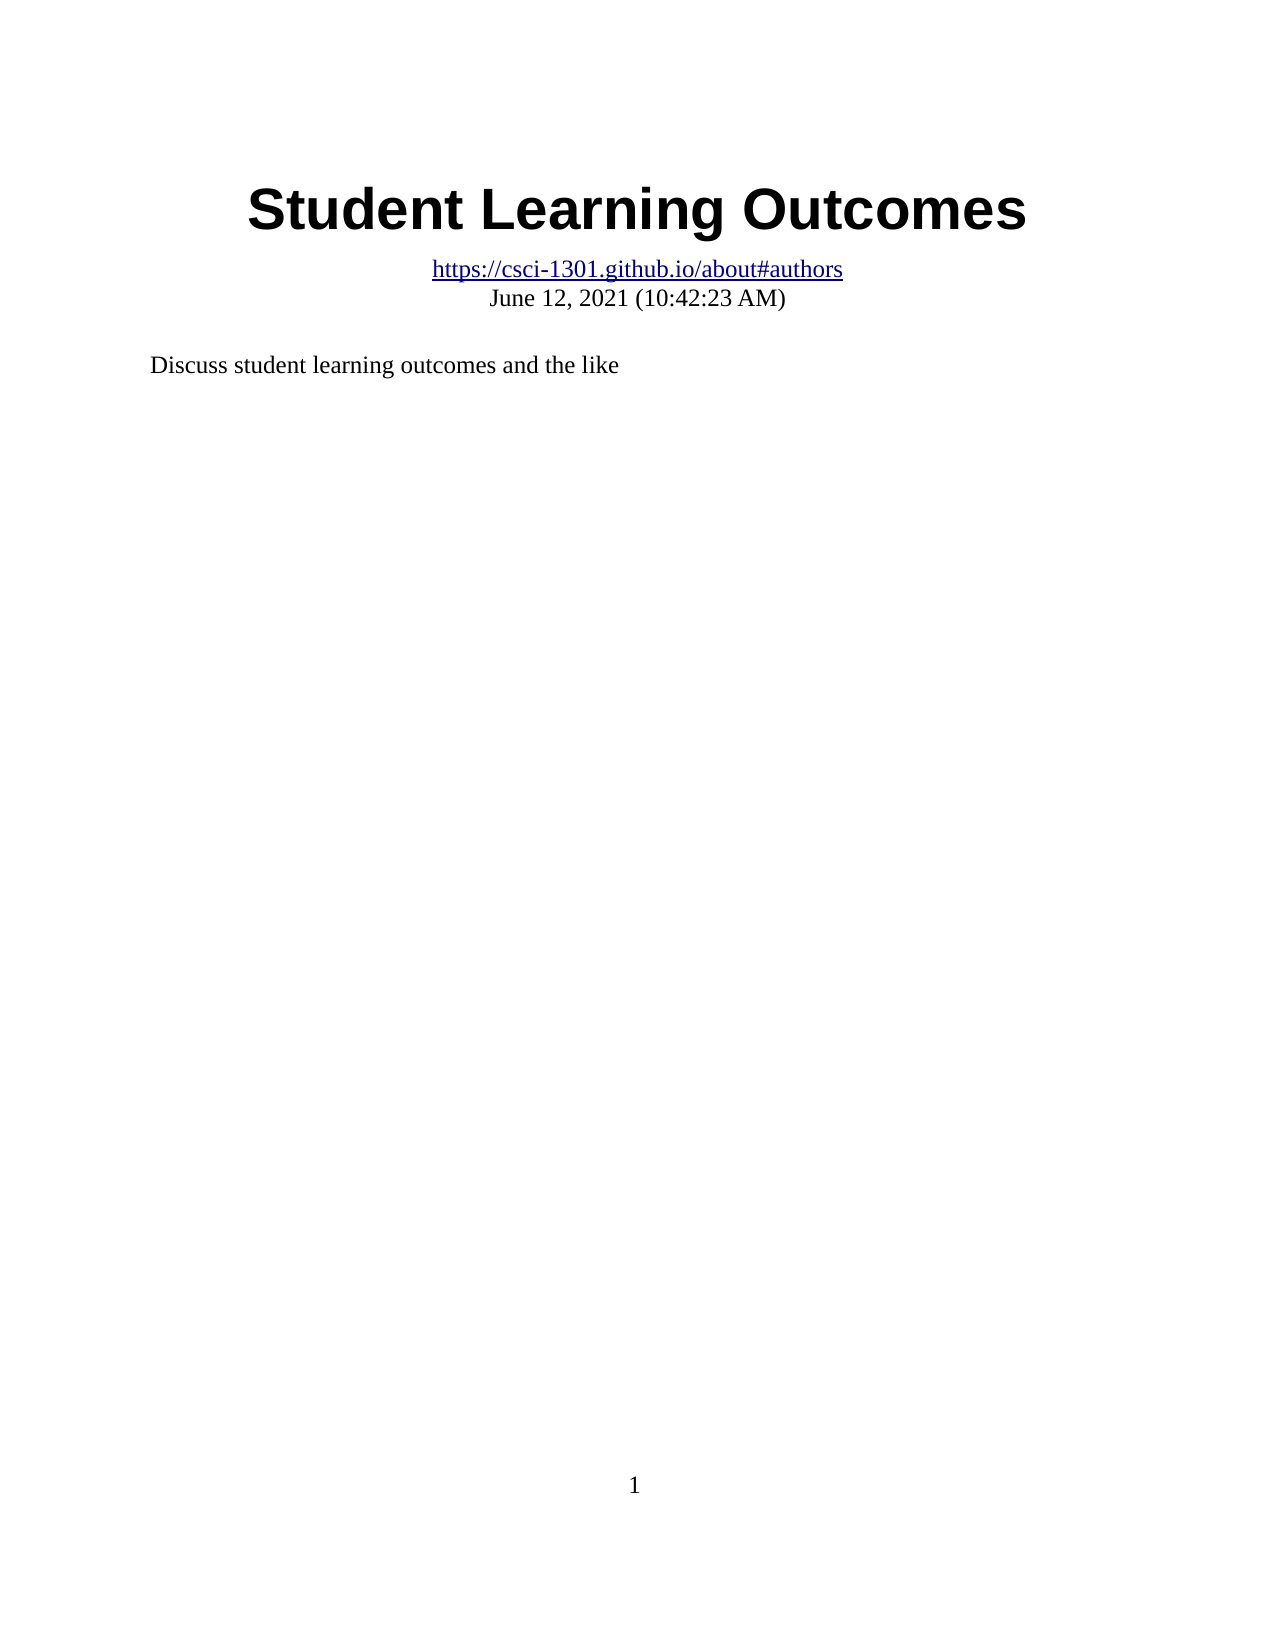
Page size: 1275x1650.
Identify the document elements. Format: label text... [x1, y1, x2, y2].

text Discuss student learning outcomes and the like [150, 350, 1125, 378]
text June 12, 2021 (10:42:23 AM) [150, 283, 1125, 312]
title Student Learning Outcomes [150, 175, 1125, 242]
text https://csci-1301.github.io/about#authors [150, 254, 1125, 283]
